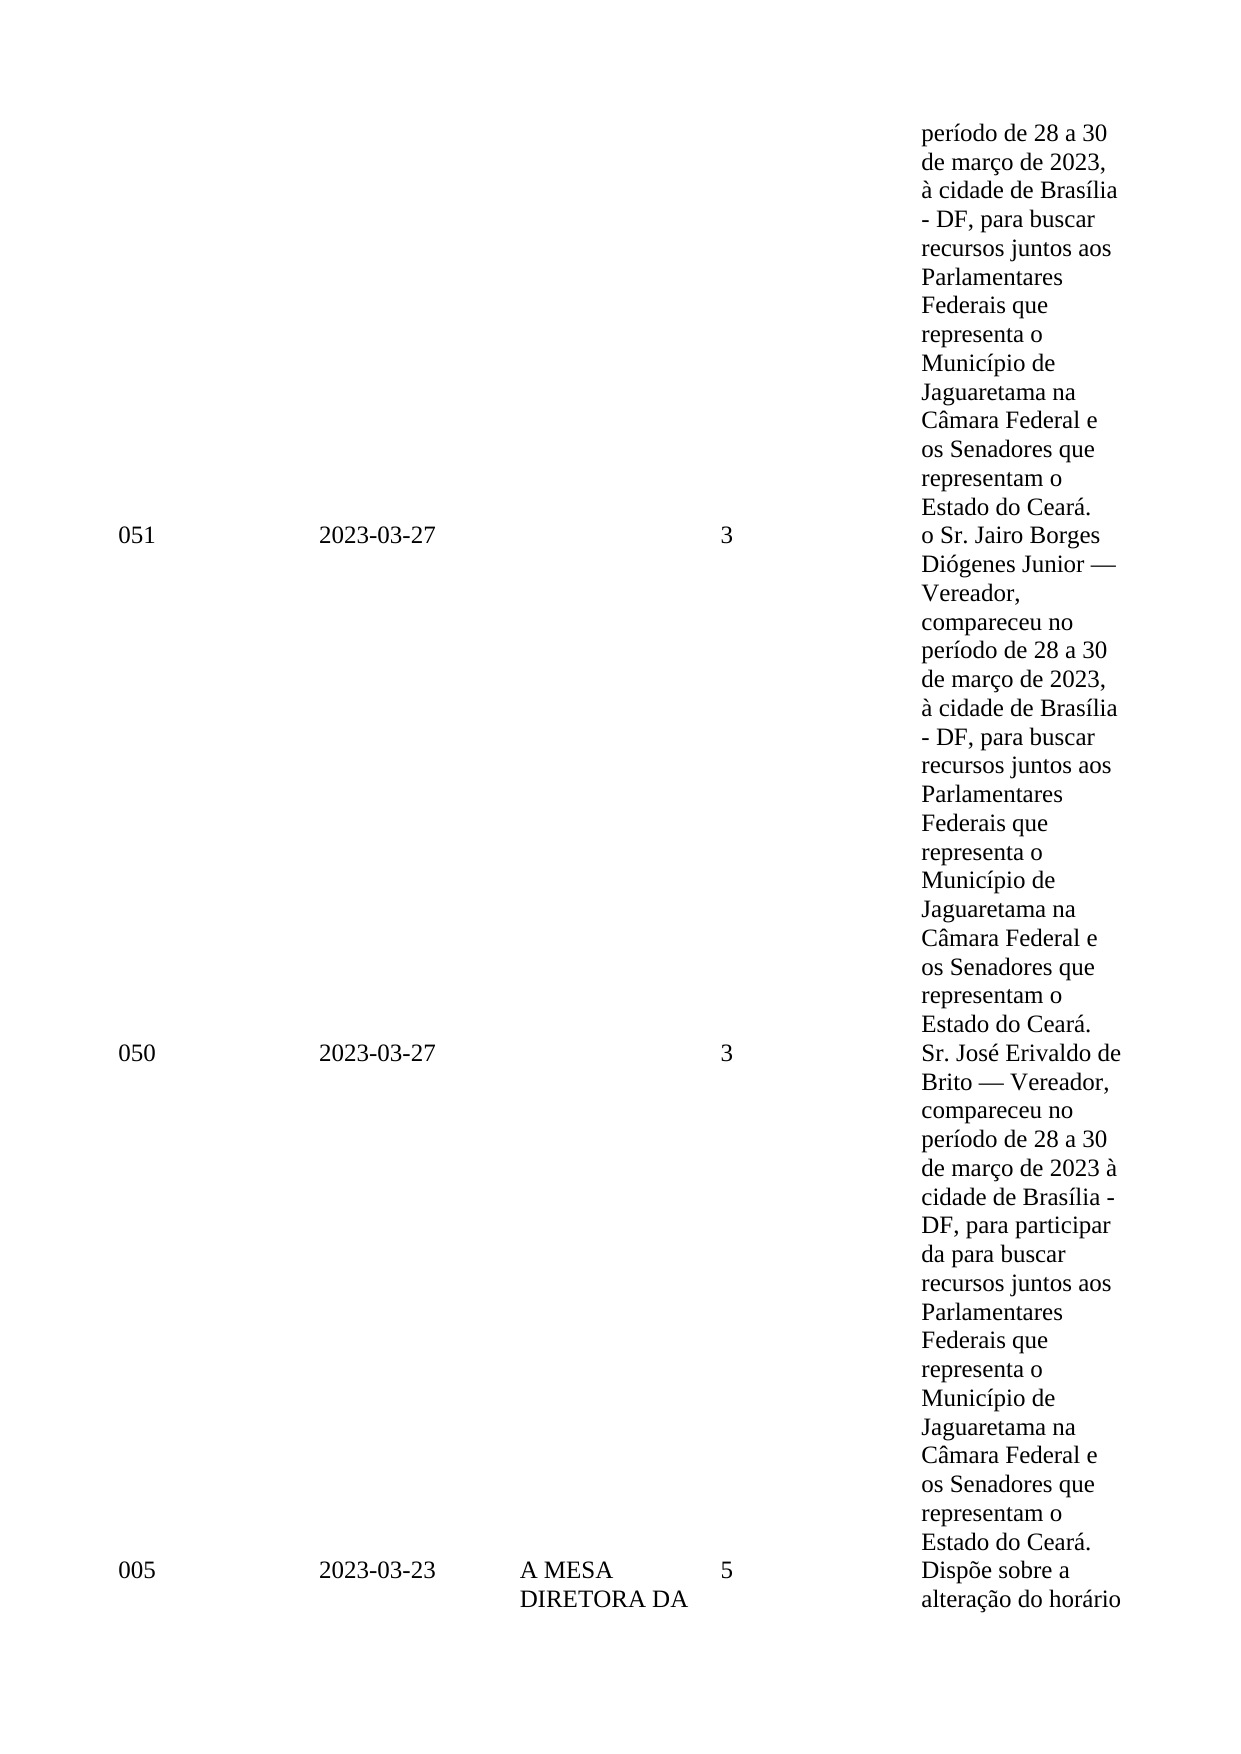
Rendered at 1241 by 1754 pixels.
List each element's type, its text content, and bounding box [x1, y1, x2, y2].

table_cell [319, 118, 519, 521]
table_cell 2023-03-27 [319, 521, 519, 1038]
table_cell [520, 118, 720, 521]
table_cell o Sr. Jairo Borges Diógenes Junior — Vereador, compareceu no período de 28 a 30 de março de 2023, à cidade de Brasília - DF, para buscar recursos juntos aos Parlamentares Federais que representa o Município de Jaguaretama na Câmara Federal e os Senadores que representam o Estado do Ceará. [921, 521, 1122, 1038]
table_cell Sr. José Erivaldo de Brito — Vereador, compareceu no período de 28 a 30 de março de 2023 à cidade de Brasília - DF, para participar da para buscar recursos juntos aos Parlamentares Federais que representa o Município de Jaguaretama na Câmara Federal e os Senadores que representam o Estado do Ceará. [921, 1038, 1122, 1556]
table_cell [118, 118, 319, 521]
table_cell 3 [720, 1038, 921, 1556]
table_cell A MESA DIRETORA DA [520, 1556, 720, 1613]
table_cell 2023-03-23 [319, 1556, 519, 1613]
table_cell Dispõe sobre a alteração do horário [921, 1556, 1122, 1613]
table_cell 2023-03-27 [319, 1038, 519, 1556]
table_cell 5 [720, 1556, 921, 1613]
table_cell 005 [118, 1556, 319, 1613]
table_cell 050 [118, 1038, 319, 1556]
table_cell [520, 1038, 720, 1556]
table_cell período de 28 a 30 de março de 2023, à cidade de Brasília - DF, para buscar recursos juntos aos Parlamentares Federais que representa o Município de Jaguaretama na Câmara Federal e os Senadores que representam o Estado do Ceará. [921, 118, 1122, 521]
table_cell 051 [118, 521, 319, 1038]
table_cell 3 [720, 521, 921, 1038]
table_cell [520, 521, 720, 1038]
table_cell [720, 118, 921, 521]
